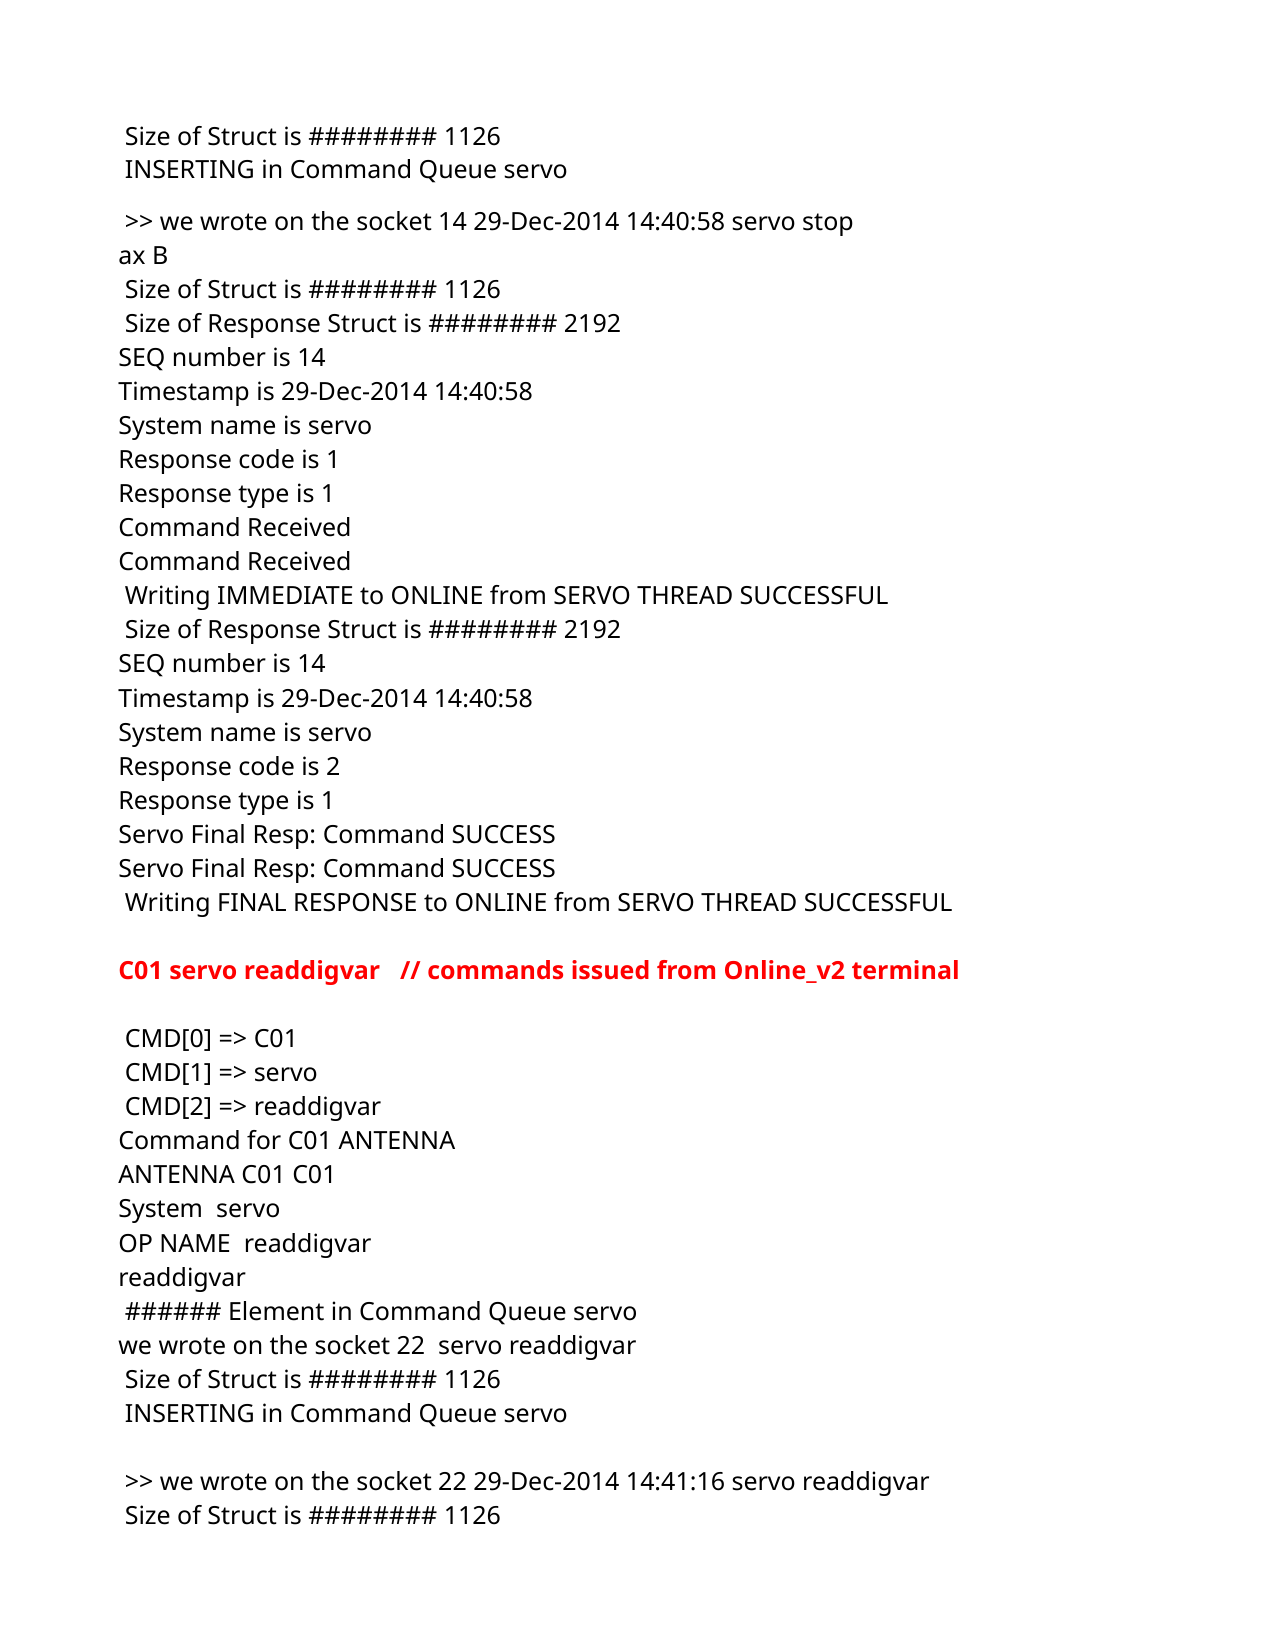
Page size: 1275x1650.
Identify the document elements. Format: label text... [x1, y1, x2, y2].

text INSERTING in Command Queue servo [118, 152, 1157, 186]
text Writing FINAL RESPONSE to ONLINE from SERVO THREAD SUCCESSFUL [118, 884, 1157, 919]
text SEQ number is 14 [118, 339, 1157, 374]
text Response code is 1 [118, 442, 1157, 476]
text Size of Response Struct is ######## 2192 [118, 612, 1157, 646]
text Command for C01 ANTENNA [118, 1123, 1157, 1157]
text readdigvar [118, 1259, 1157, 1293]
text ANTENNA C01 C01 [118, 1157, 1157, 1191]
text System servo [118, 1191, 1157, 1225]
text SEQ number is 14 [118, 646, 1157, 680]
text System name is servo [118, 714, 1157, 748]
text Timestamp is 29-Dec-2014 14:40:58 [118, 374, 1157, 408]
text Servo Final Resp: Command SUCCESS [118, 816, 1157, 851]
text ax B [118, 237, 1157, 271]
text Size of Struct is ######## 1126 [118, 118, 1157, 152]
text Size of Struct is ######## 1126 [118, 271, 1157, 306]
text System name is servo [118, 408, 1157, 442]
text Timestamp is 29-Dec-2014 14:40:58 [118, 680, 1157, 714]
text INSERTING in Command Queue servo [118, 1396, 1157, 1429]
text Response code is 2 [118, 748, 1157, 782]
text OP NAME readdigvar [118, 1225, 1157, 1259]
text Writing IMMEDIATE to ONLINE from SERVO THREAD SUCCESSFUL [118, 578, 1157, 612]
text Command Received [118, 544, 1157, 578]
text CMD[1] => servo [118, 1055, 1157, 1089]
text Servo Final Resp: Command SUCCESS [118, 851, 1157, 884]
text >> we wrote on the socket 14 29-Dec-2014 14:40:58 servo stop [118, 203, 1157, 237]
text Response type is 1 [118, 782, 1157, 816]
text >> we wrote on the socket 22 29-Dec-2014 14:41:16 servo readdigvar [118, 1464, 1157, 1498]
text CMD[0] => C01 [118, 1021, 1157, 1055]
text C01 servo readdigvar // commands issued from Online_v2 terminal [118, 953, 1157, 987]
text Response type is 1 [118, 476, 1157, 510]
text we wrote on the socket 22 servo readdigvar [118, 1327, 1157, 1361]
text Size of Struct is ######## 1126 [118, 1498, 1157, 1532]
text CMD[2] => readdigvar [118, 1089, 1157, 1123]
text Size of Struct is ######## 1126 [118, 1361, 1157, 1396]
text Size of Response Struct is ######## 2192 [118, 306, 1157, 339]
text Command Received [118, 510, 1157, 544]
text ###### Element in Command Queue servo [118, 1293, 1157, 1327]
